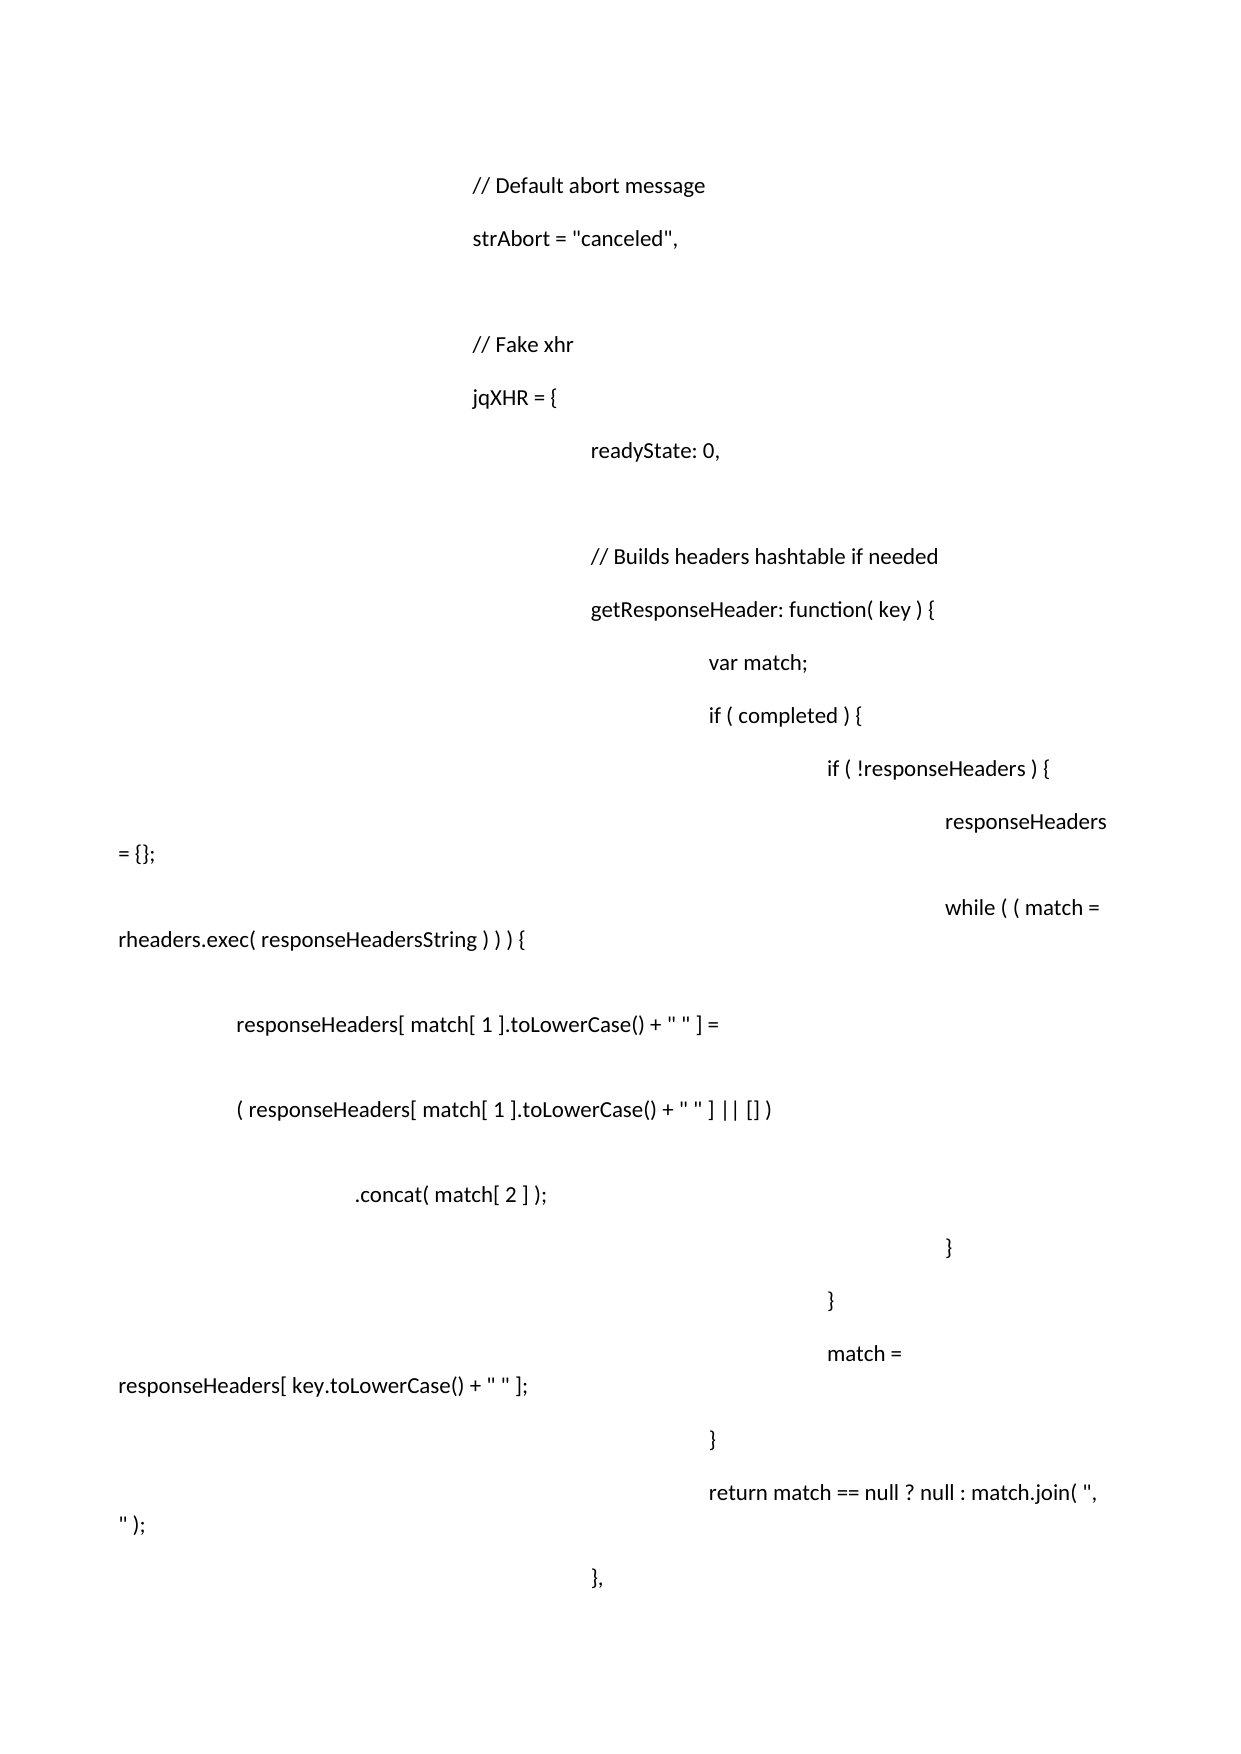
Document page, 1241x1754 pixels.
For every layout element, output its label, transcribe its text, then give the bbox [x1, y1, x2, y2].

text } [118, 1286, 1122, 1314]
text match = responseHeaders[ key.toLowerCase() + " " ]; [118, 1339, 1122, 1400]
text // Fake xhr [118, 330, 1122, 358]
text responseHeaders = {}; [118, 807, 1122, 868]
text responseHeaders[ match[ 1 ].toLowerCase() + " " ] = [118, 978, 1122, 1038]
text }, [118, 1563, 1122, 1591]
text strAbort = "canceled", [118, 224, 1122, 252]
text .concat( match[ 2 ] ); [118, 1148, 1122, 1208]
text // Builds headers hashtable if needed [118, 542, 1122, 570]
text if ( completed ) { [118, 701, 1122, 729]
text getResponseHeader: function( key ) { [118, 595, 1122, 623]
text return match == null ? null : match.join( ", " ); [118, 1478, 1122, 1538]
text ( responseHeaders[ match[ 1 ].toLowerCase() + " " ] || [] ) [118, 1063, 1122, 1123]
text if ( !responseHeaders ) { [118, 754, 1122, 782]
text } [118, 1425, 1122, 1453]
text while ( ( match = rheaders.exec( responseHeadersString ) ) ) { [118, 893, 1122, 953]
text var match; [118, 648, 1122, 676]
text } [118, 1233, 1122, 1261]
text jqXHR = { [118, 383, 1122, 411]
text readyState: 0, [118, 436, 1122, 464]
text // Default abort message [118, 171, 1122, 199]
